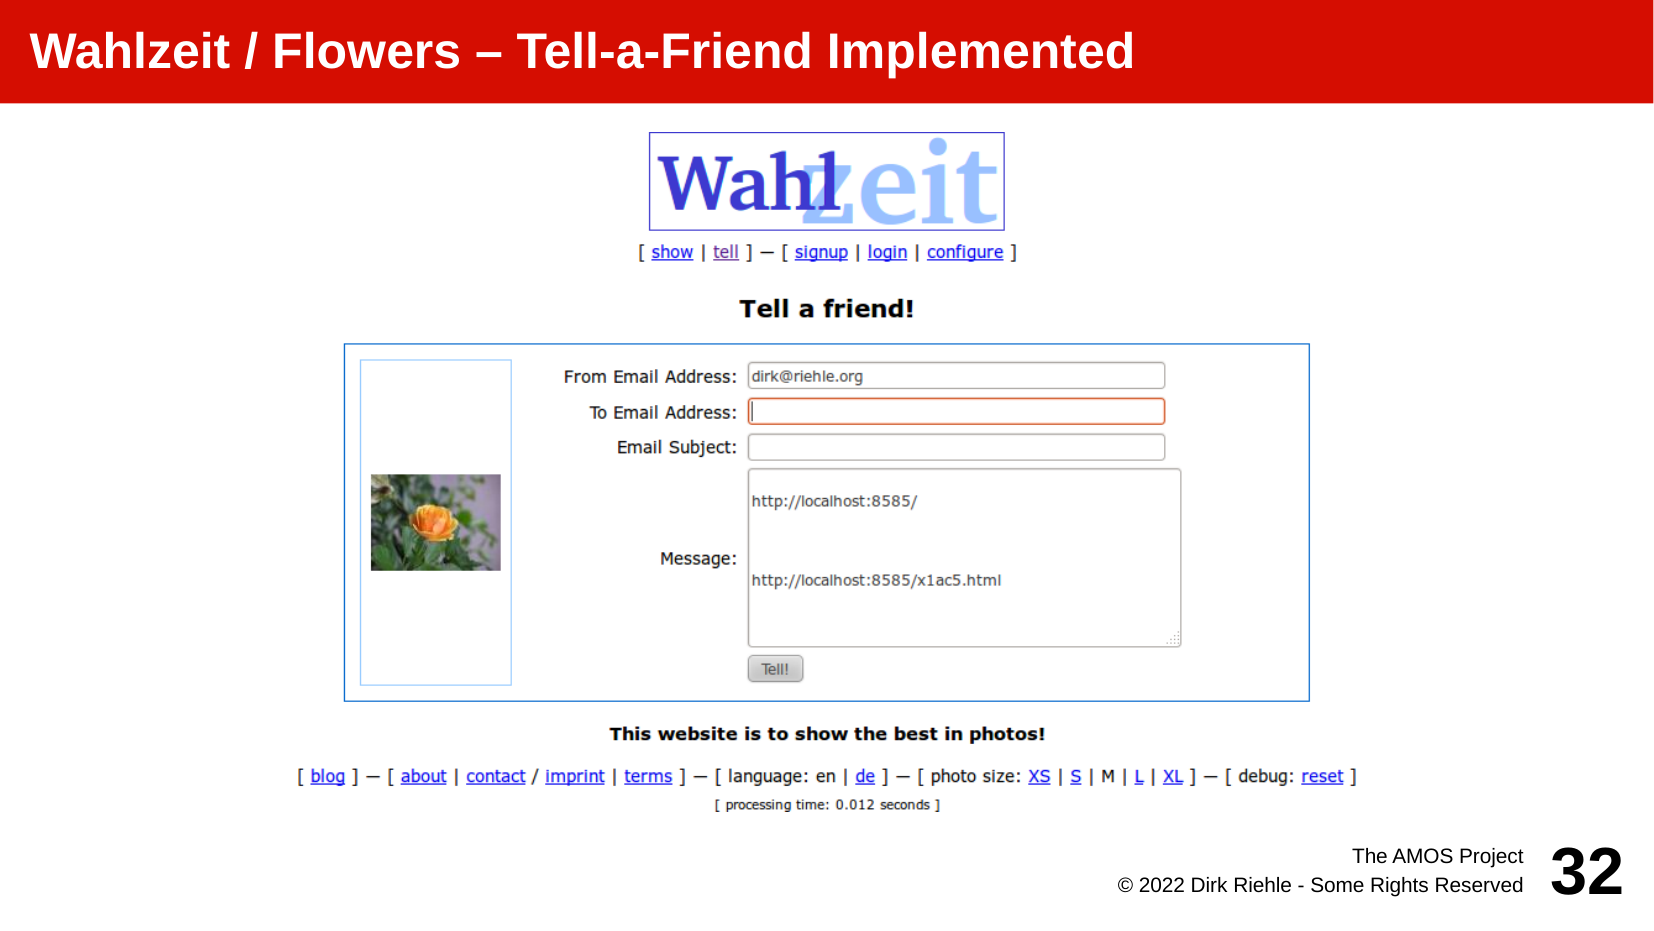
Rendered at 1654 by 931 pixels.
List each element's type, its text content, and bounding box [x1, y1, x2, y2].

picture [297, 132, 1357, 813]
title Wahlzeit / Flowers – Tell-a-Friend Implemented [0, 0, 1654, 104]
